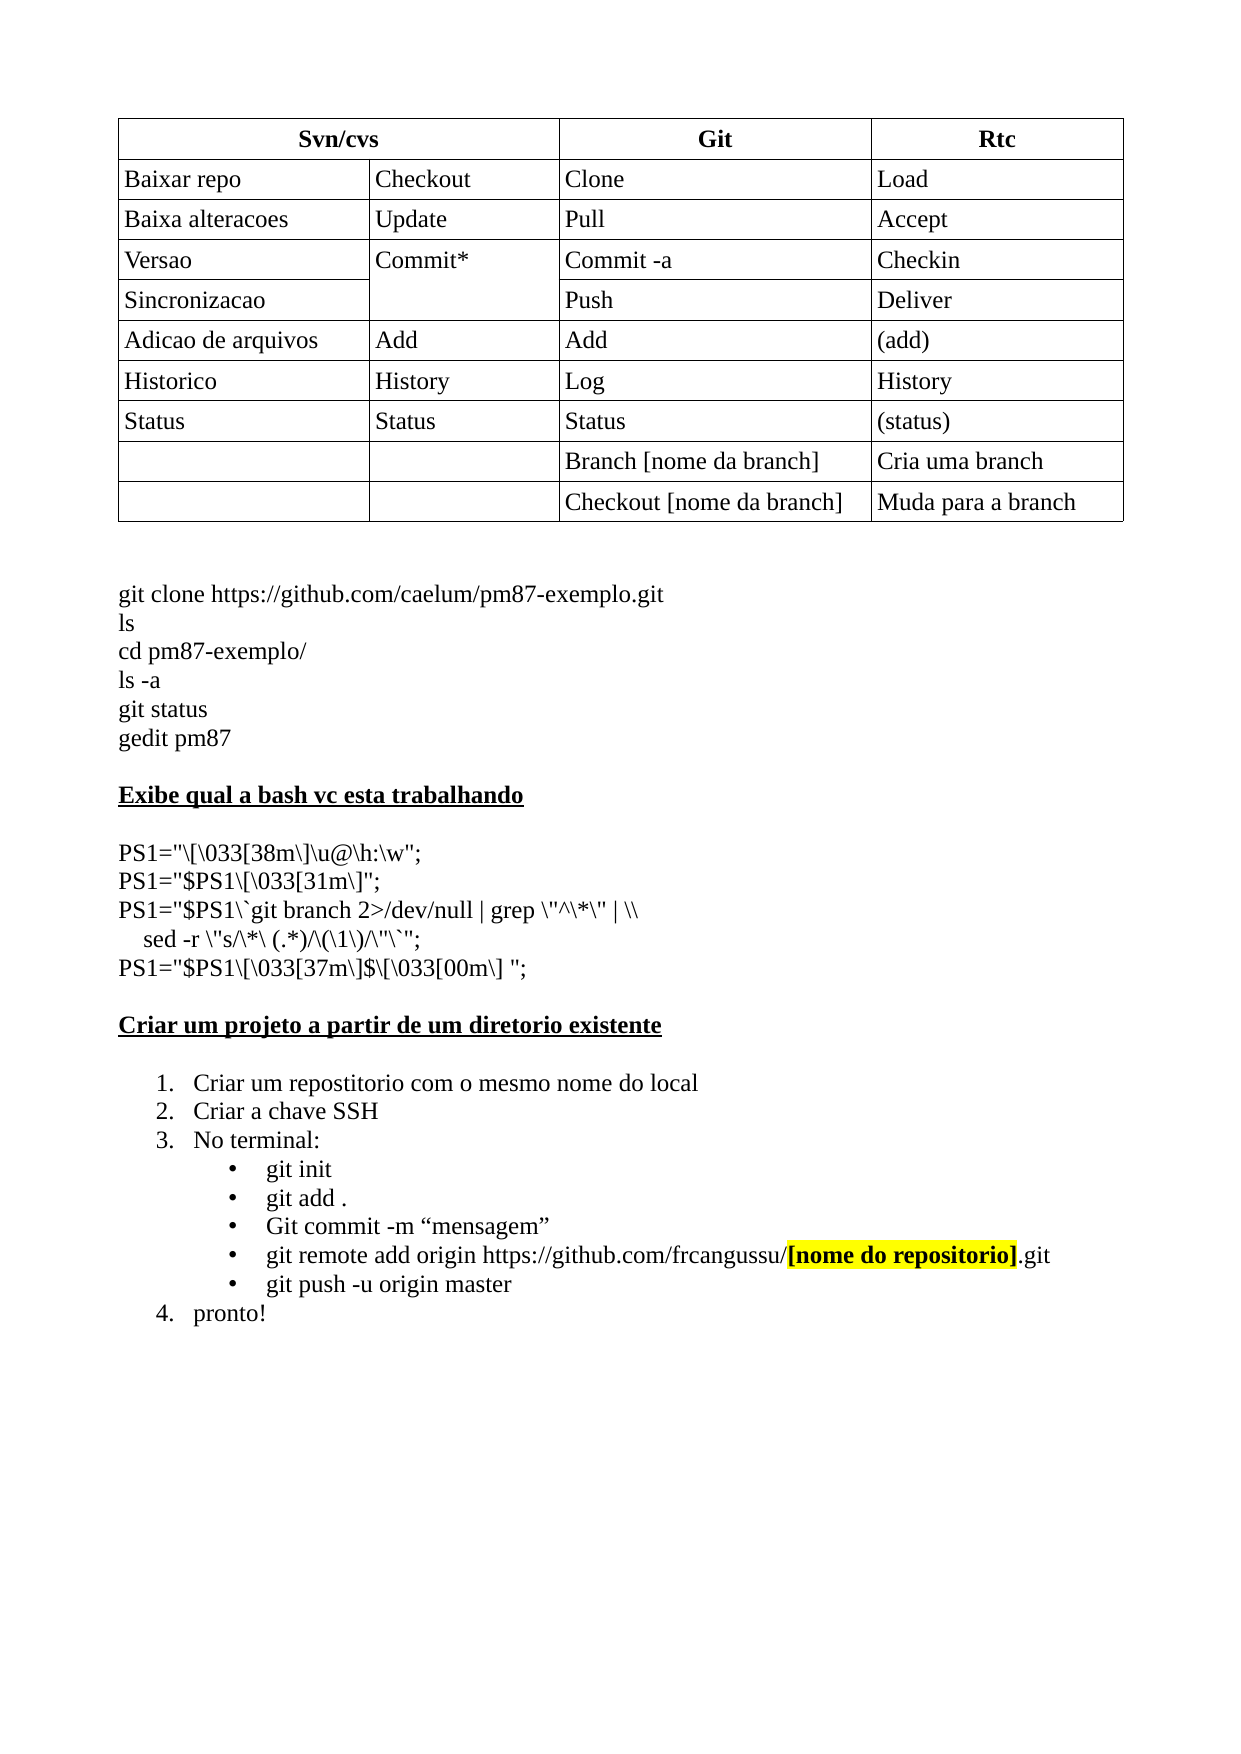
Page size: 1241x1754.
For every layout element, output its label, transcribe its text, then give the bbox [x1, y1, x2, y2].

text git status [118, 694, 1122, 723]
table_cell Muda para a branch [872, 482, 1123, 521]
table_cell Deliver [872, 280, 1123, 320]
table_cell [370, 482, 559, 521]
table_cell Clone [560, 160, 871, 199]
list git remote add origin https://github.com/frcangussu/[nome do repositorio].git [228, 1240, 1122, 1269]
list Criar a chave SSH [156, 1096, 1122, 1125]
table_cell Baixa alteracoes [119, 200, 369, 239]
text cd pm87-exemplo/ [118, 636, 1122, 665]
table_cell Commit* [370, 240, 559, 320]
table_cell Adicao de arquivos [119, 321, 369, 360]
text PS1="$PS1\[\033[31m\]"; [118, 866, 1122, 895]
list git init [228, 1154, 1122, 1183]
table_cell Update [370, 200, 559, 239]
text PS1="$PS1\`git branch 2>/dev/null | grep \"^\*\" | \\ [118, 895, 1122, 924]
table_cell Status [119, 401, 369, 441]
table_cell History [370, 361, 559, 400]
text Criar um projeto a partir de um diretorio existente [118, 1010, 1122, 1039]
table_cell Baixar repo [119, 160, 369, 199]
list pronto! [156, 1298, 1122, 1326]
text ls -a [118, 665, 1122, 694]
text PS1="\[\033[38m\]\u@\h:\w"; [118, 838, 1122, 866]
table_cell Branch [nome da branch] [560, 442, 871, 481]
table_cell Status [370, 401, 559, 441]
text Exibe qual a bash vc esta trabalhando [118, 780, 1122, 809]
table_cell Add [370, 321, 559, 360]
list git add . [228, 1183, 1122, 1211]
list Criar um repostitorio com o mesmo nome do local [156, 1068, 1122, 1096]
text sed -r \"s/\*\ (.*)/\(\1\)/\"\`"; [118, 924, 1122, 953]
text gedit pm87 [118, 723, 1122, 751]
table_cell Accept [872, 200, 1123, 239]
list No terminal: [156, 1125, 1122, 1154]
list git push -u origin master [228, 1269, 1122, 1298]
table_cell Load [872, 160, 1123, 199]
table_cell [119, 442, 369, 481]
text git clone https://github.com/caelum/pm87-exemplo.git [118, 579, 1122, 608]
table_cell Add [560, 321, 871, 360]
table_cell Versao [119, 240, 369, 279]
table_cell Checkout [370, 160, 559, 199]
table_cell Historico [119, 361, 369, 400]
table_cell Sincronizacao [119, 280, 369, 320]
table_cell Checkout [nome da branch] [560, 482, 871, 521]
table_cell Commit -a [560, 240, 871, 279]
table_cell Push [560, 280, 871, 320]
table_cell (add) [872, 321, 1123, 360]
table_cell Cria uma branch [872, 442, 1123, 481]
table_cell Status [560, 401, 871, 441]
table_cell [119, 482, 369, 521]
table_cell Checkin [872, 240, 1123, 279]
text ls [118, 608, 1122, 636]
table_header Git [560, 119, 871, 158]
table_cell History [872, 361, 1123, 400]
table_cell (status) [872, 401, 1123, 441]
table_header Svn/cvs [119, 119, 559, 158]
table_header Rtc [872, 119, 1123, 158]
table_cell Log [560, 361, 871, 400]
text PS1="$PS1\[\033[37m\]$\[\033[00m\] "; [118, 953, 1122, 981]
table_cell [370, 442, 559, 481]
list Git commit -m “mensagem” [228, 1211, 1122, 1240]
table_cell Pull [560, 200, 871, 239]
